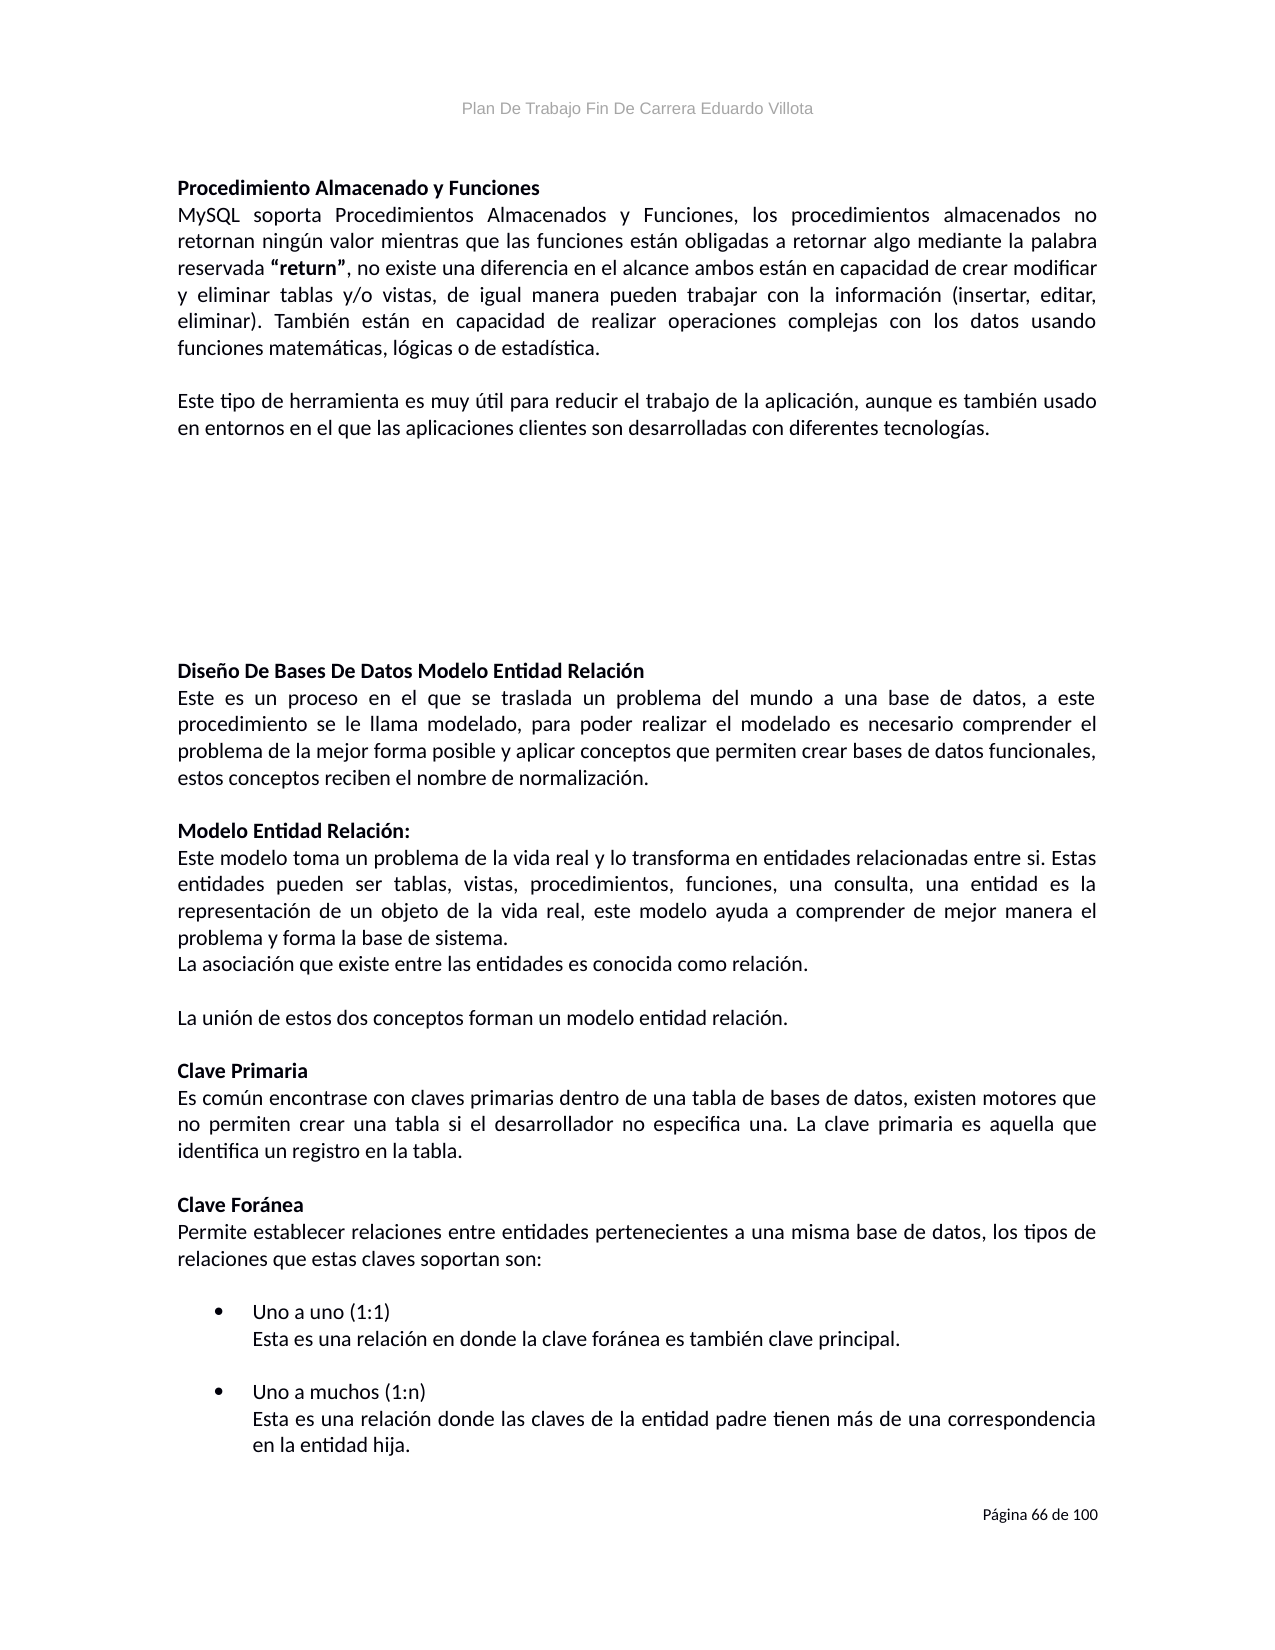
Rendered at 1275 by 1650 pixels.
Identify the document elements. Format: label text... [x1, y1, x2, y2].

text Clave Primaria [177, 1057, 1098, 1084]
text La asociación que existe entre las entidades es conocida como relación. [177, 950, 1098, 977]
list Uno a uno (1:1) [215, 1298, 1098, 1325]
list Esta es una relación donde las claves de la entidad padre tienen más de una correspondencia en la entidad hija. [252, 1405, 1098, 1458]
text Este tipo de herramienta es muy útil para reducir el trabajo de la aplicación, aunque es también usado en entornos en el que las aplicaciones clientes son desarrolladas con diferentes tecnologías. [177, 388, 1098, 441]
list Uno a muchos (1:n) [215, 1378, 1098, 1405]
text MySQL soporta Procedimientos Almacenados y Funciones, los procedimientos almacenados no retornan ningún valor mientras que las funciones están obligadas a retornar algo mediante la palabra reservada “return”, no existe una diferencia en el alcance ambos están en capacidad de crear modificar y eliminar tablas y/o vistas, de igual manera pueden trabajar con la información (insertar, editar, eliminar). También están en capacidad de realizar operaciones complejas con los datos usando funciones matemáticas, lógicas o de estadística. [177, 201, 1098, 361]
text Este modelo toma un problema de la vida real y lo transforma en entidades relacionadas entre si. Estas entidades pueden ser tablas, vistas, procedimientos, funciones, una consulta, una entidad es la representación de un objeto de la vida real, este modelo ayuda a comprender de mejor manera el problema y forma la base de sistema. [177, 844, 1098, 950]
text Procedimiento Almacenado y Funciones [177, 174, 1098, 201]
text Modelo Entidad Relación: [177, 817, 1098, 844]
text La unión de estos dos conceptos forman un modelo entidad relación. [177, 1004, 1098, 1030]
text Diseño De Bases De Datos Modelo Entidad Relación [177, 657, 1098, 684]
text Este es un proceso en el que se traslada un problema del mundo a una base de datos, a este procedimiento se le llama modelado, para poder realizar el modelado es necesario comprender el problema de la mejor forma posible y aplicar conceptos que permiten crear bases de datos funcionales, estos conceptos reciben el nombre de normalización. [177, 684, 1098, 790]
list Esta es una relación en donde la clave foránea es también clave principal. [252, 1325, 1098, 1352]
text Clave Foránea [177, 1192, 1098, 1218]
text Permite establecer relaciones entre entidades pertenecientes a una misma base de datos, los tipos de relaciones que estas claves soportan son: [177, 1218, 1098, 1272]
text Es común encontrase con claves primarias dentro de una tabla de bases de datos, existen motores que no permiten crear una tabla si el desarrollador no especifica una. La clave primaria es aquella que identifica un registro en la tabla. [177, 1084, 1098, 1164]
